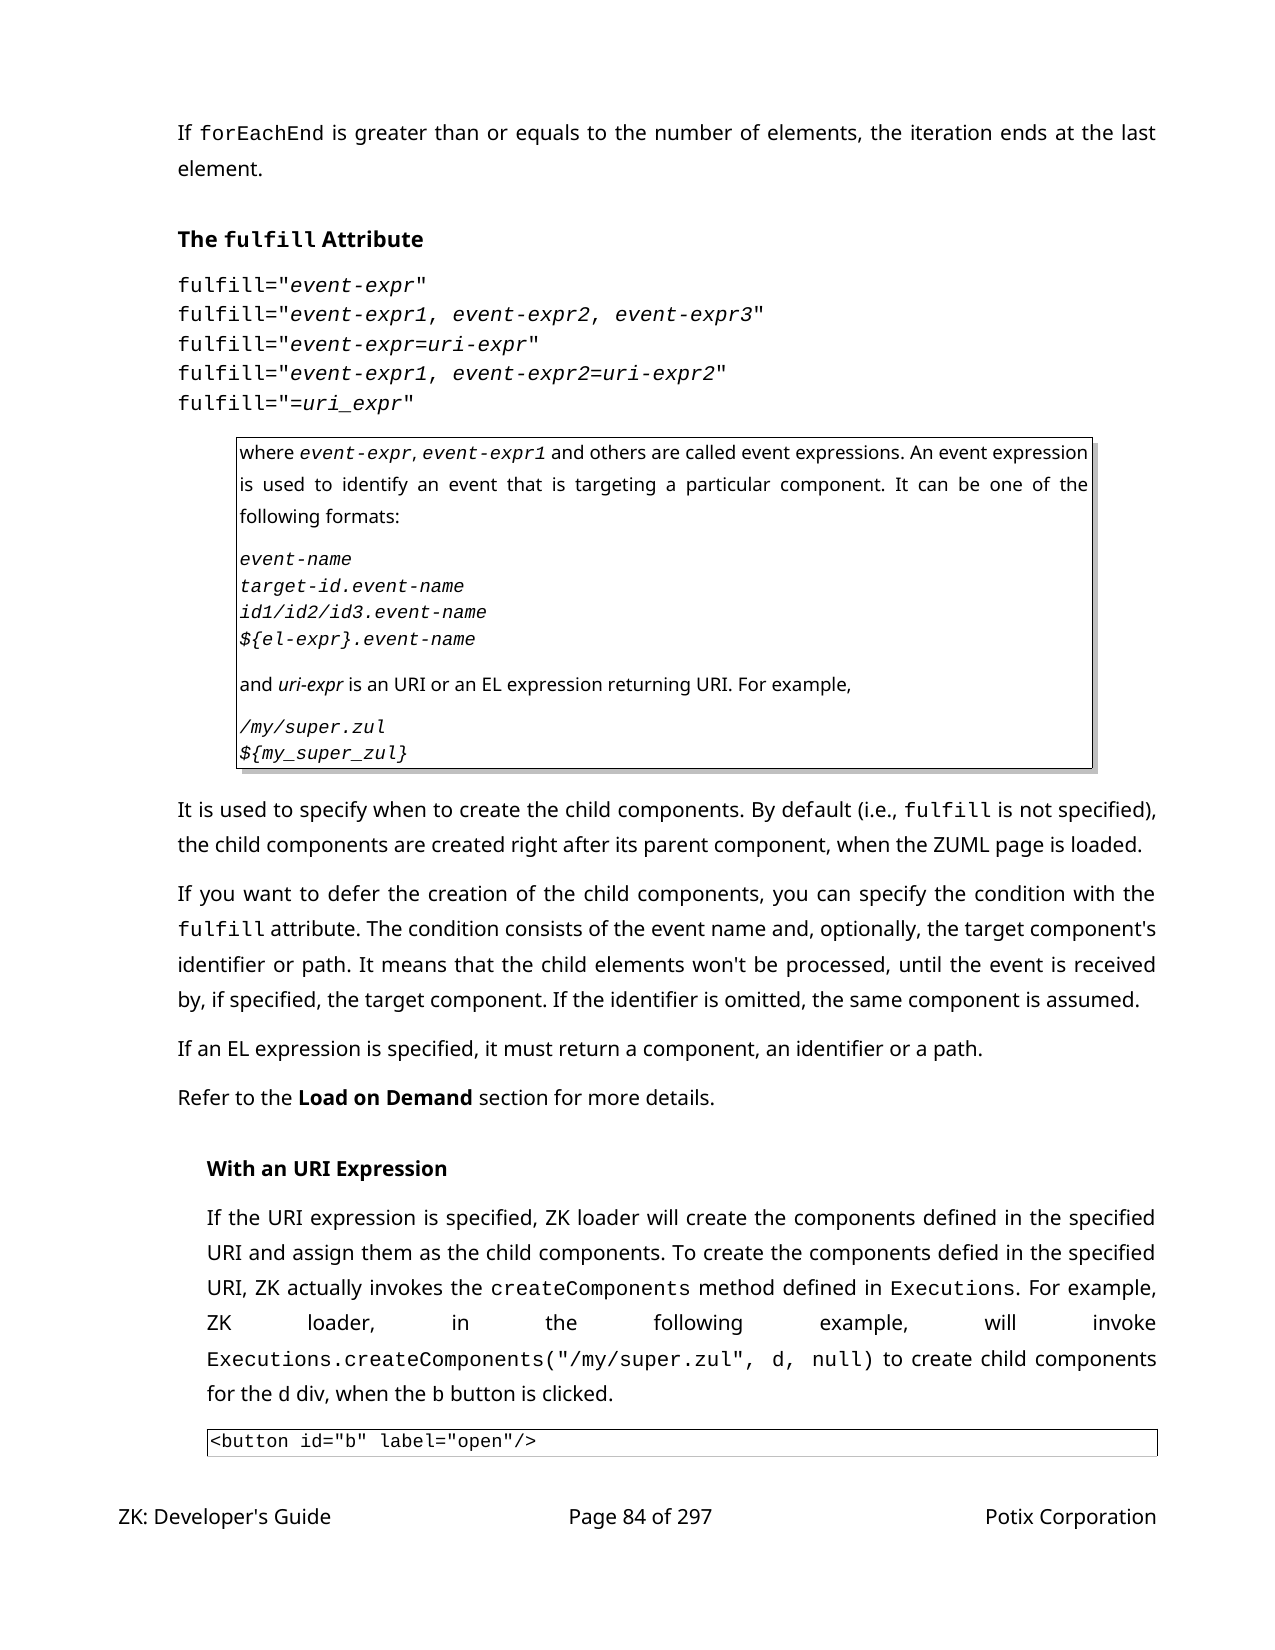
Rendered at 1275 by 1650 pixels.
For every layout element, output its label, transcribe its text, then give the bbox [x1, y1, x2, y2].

text fulfill="event-expr" fulfill="event-expr1, event-expr2, event-expr3" fulfill="event-expr=uri-expr" fulfill="event-expr1, event-expr2=uri-expr2" fulfill="=uri_expr" [177, 275, 1157, 416]
text where event-expr, event-expr1 and others are called event expressions. An event expression is used to identify an event that is targeting a particular component. It can be one of the following formats: [237, 438, 1092, 529]
text If you want to defer the creation of the child components, you can specify the condition with the fulfill attribute. The condition consists of the event name and, optionally, the target component's identifier or path. It means that the child elements won't be processed, until the event is received by, if specified, the target component. If the identifier is omitted, the same component is assumed. [177, 879, 1157, 1013]
subtitle With an URI Expression [207, 1154, 1157, 1182]
text <button id="b" label="open"/> [208, 1430, 1157, 1456]
subtitle The fulfill Attribute [177, 224, 1157, 254]
text If forEachEnd is greater than or equals to the number of elements, the iteration ends at the last element. [177, 118, 1157, 182]
text Refer to the Load on Demand section for more details. [177, 1083, 1157, 1111]
text If an EL expression is specified, it must return a component, an identifier or a path. [177, 1034, 1157, 1062]
text It is used to specify when to create the child components. By default (i.e., fulfill is not specified), the child components are created right after its parent component, when the ZUML page is loaded. [177, 795, 1157, 859]
text event-name target-id.event-name id1/id2/id3.event-name ${el-expr}.event-name [237, 547, 1092, 651]
text /my/super.zul ${my_super_zul} [237, 714, 1092, 768]
text and uri-expr is an URI or an EL expression returning URI. For example, [237, 668, 1092, 697]
text If the URI expression is specified, ZK loader will create the components defined in the specified URI and assign them as the child components. To create the components defied in the specified URI, ZK actually invokes the createComponents method defined in Executions. For example, ZK loader, in the following example, will invoke Executions.createComponents("/my/super.zul", d, null) to create child components for the d div, when the b button is clicked. [207, 1203, 1157, 1408]
